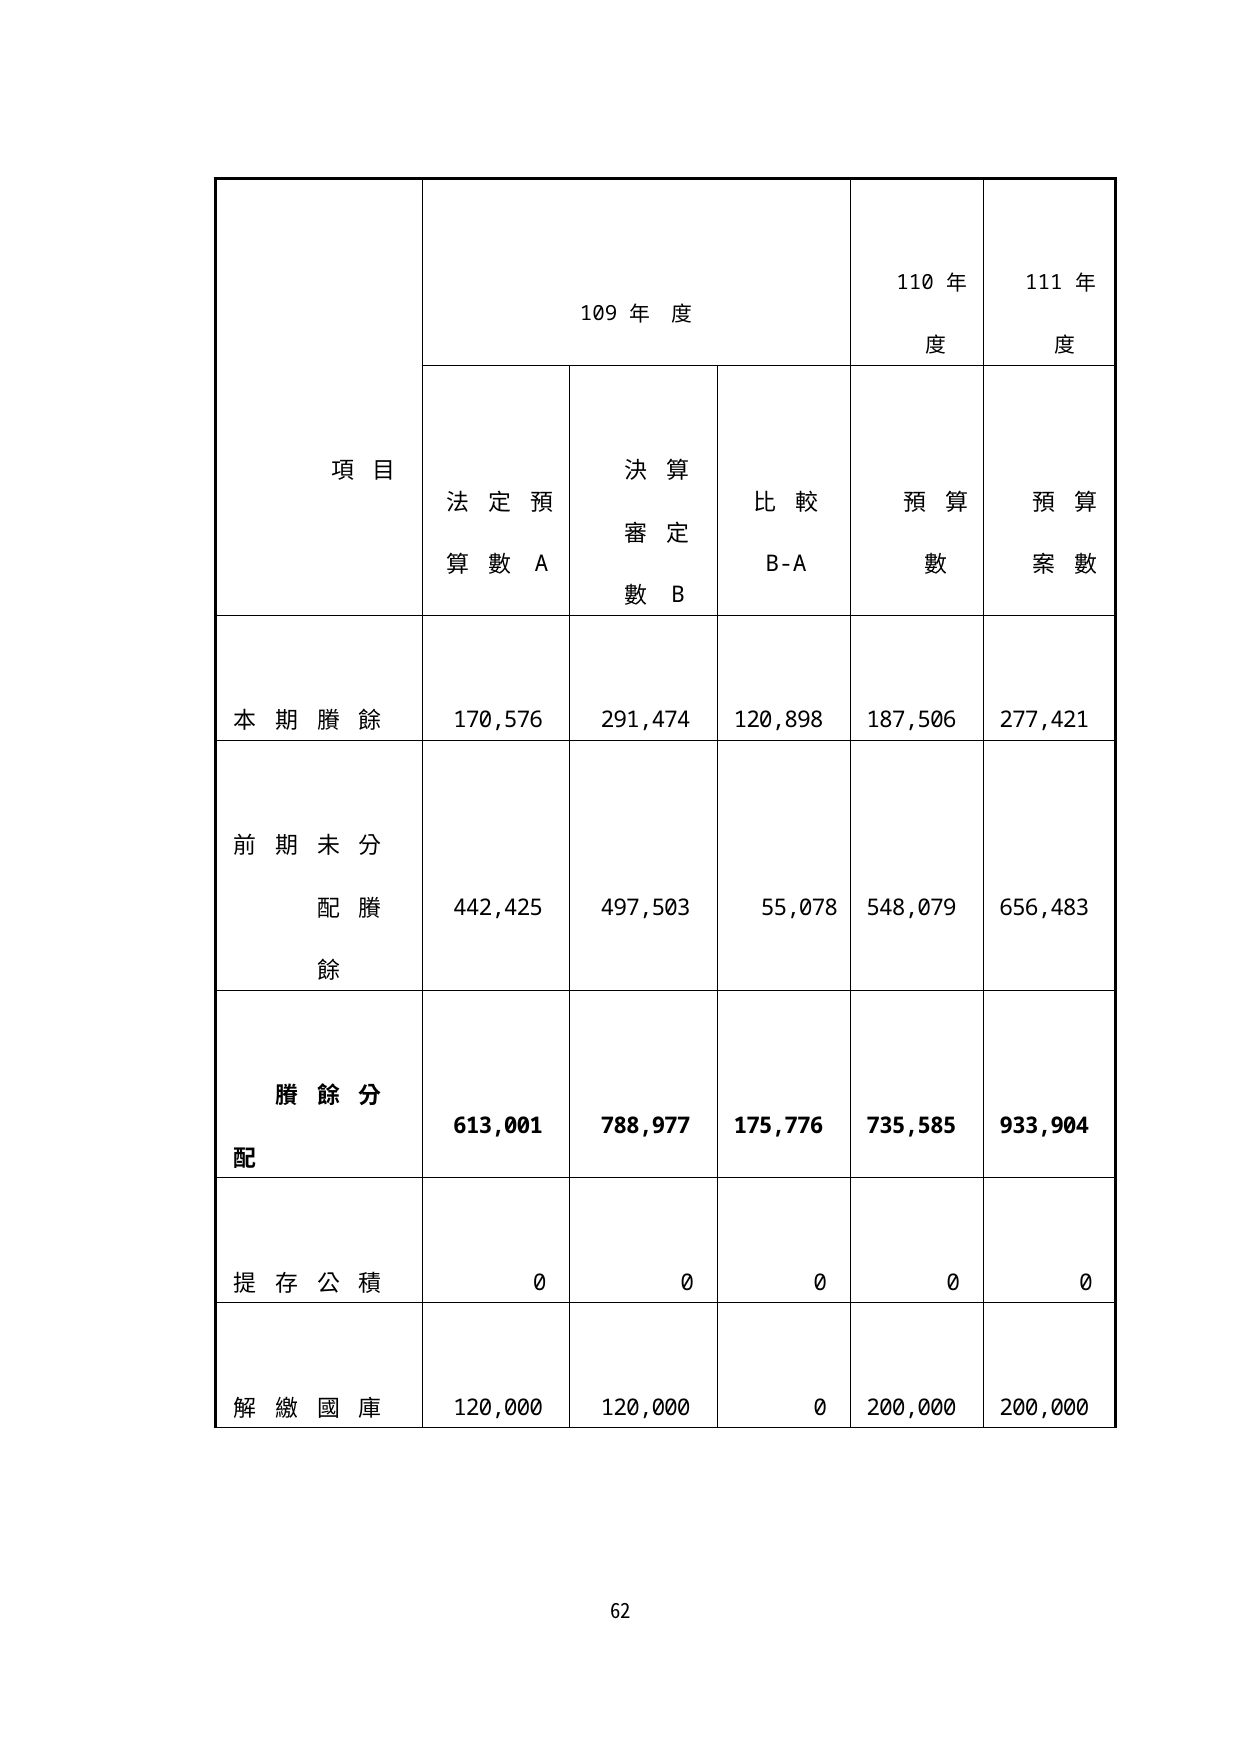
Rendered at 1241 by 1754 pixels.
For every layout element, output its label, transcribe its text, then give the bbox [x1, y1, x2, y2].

table_cell 0 [984, 1178, 1114, 1302]
table_cell 120,898 [718, 616, 850, 740]
table_cell 613,001 [423, 991, 569, 1177]
table_cell 0 [570, 1178, 717, 1302]
table_cell 200,000 [851, 1303, 983, 1427]
table_cell 548,079 [851, 741, 983, 990]
table_cell 法定預算數A [423, 366, 569, 615]
table_cell 0 [718, 1303, 850, 1427]
table_cell 0 [718, 1178, 850, 1302]
table_cell 175,776 [718, 991, 850, 1177]
table_cell 200,000 [984, 1303, 1114, 1427]
table_cell 933,904 [984, 991, 1114, 1177]
table_cell 170,576 [423, 616, 569, 740]
table_cell 291,474 [570, 616, 717, 740]
table_cell 預算案數 [984, 366, 1114, 615]
table_header 109年度 [423, 180, 850, 365]
table_cell 0 [851, 1178, 983, 1302]
table_cell 442,425 [423, 741, 569, 990]
table_cell 前期未分配賸餘 [217, 741, 422, 990]
table_header 項目 [217, 180, 422, 615]
table_cell 賸餘分配 [217, 991, 422, 1177]
table_cell 497,503 [570, 741, 717, 990]
table_cell 788,977 [570, 991, 717, 1177]
table_cell 735,585 [851, 991, 983, 1177]
table_cell 277,421 [984, 616, 1114, 740]
table_cell 比較 B-A [718, 366, 850, 615]
table_cell 55,078 [718, 741, 850, 990]
table_header 111年度 [984, 180, 1114, 365]
table_cell 本期賸餘 [217, 616, 422, 740]
table_cell 預算數 [851, 366, 983, 615]
table_cell 解繳國庫 [217, 1303, 422, 1427]
table_cell 0 [423, 1178, 569, 1302]
table_cell 187,506 [851, 616, 983, 740]
table_cell 120,000 [570, 1303, 717, 1427]
table_cell 決算審定數B [570, 366, 717, 615]
table_cell 提存公積 [217, 1178, 422, 1302]
table_cell 120,000 [423, 1303, 569, 1427]
table_cell 656,483 [984, 741, 1114, 990]
table_header 110年度 [851, 180, 983, 365]
